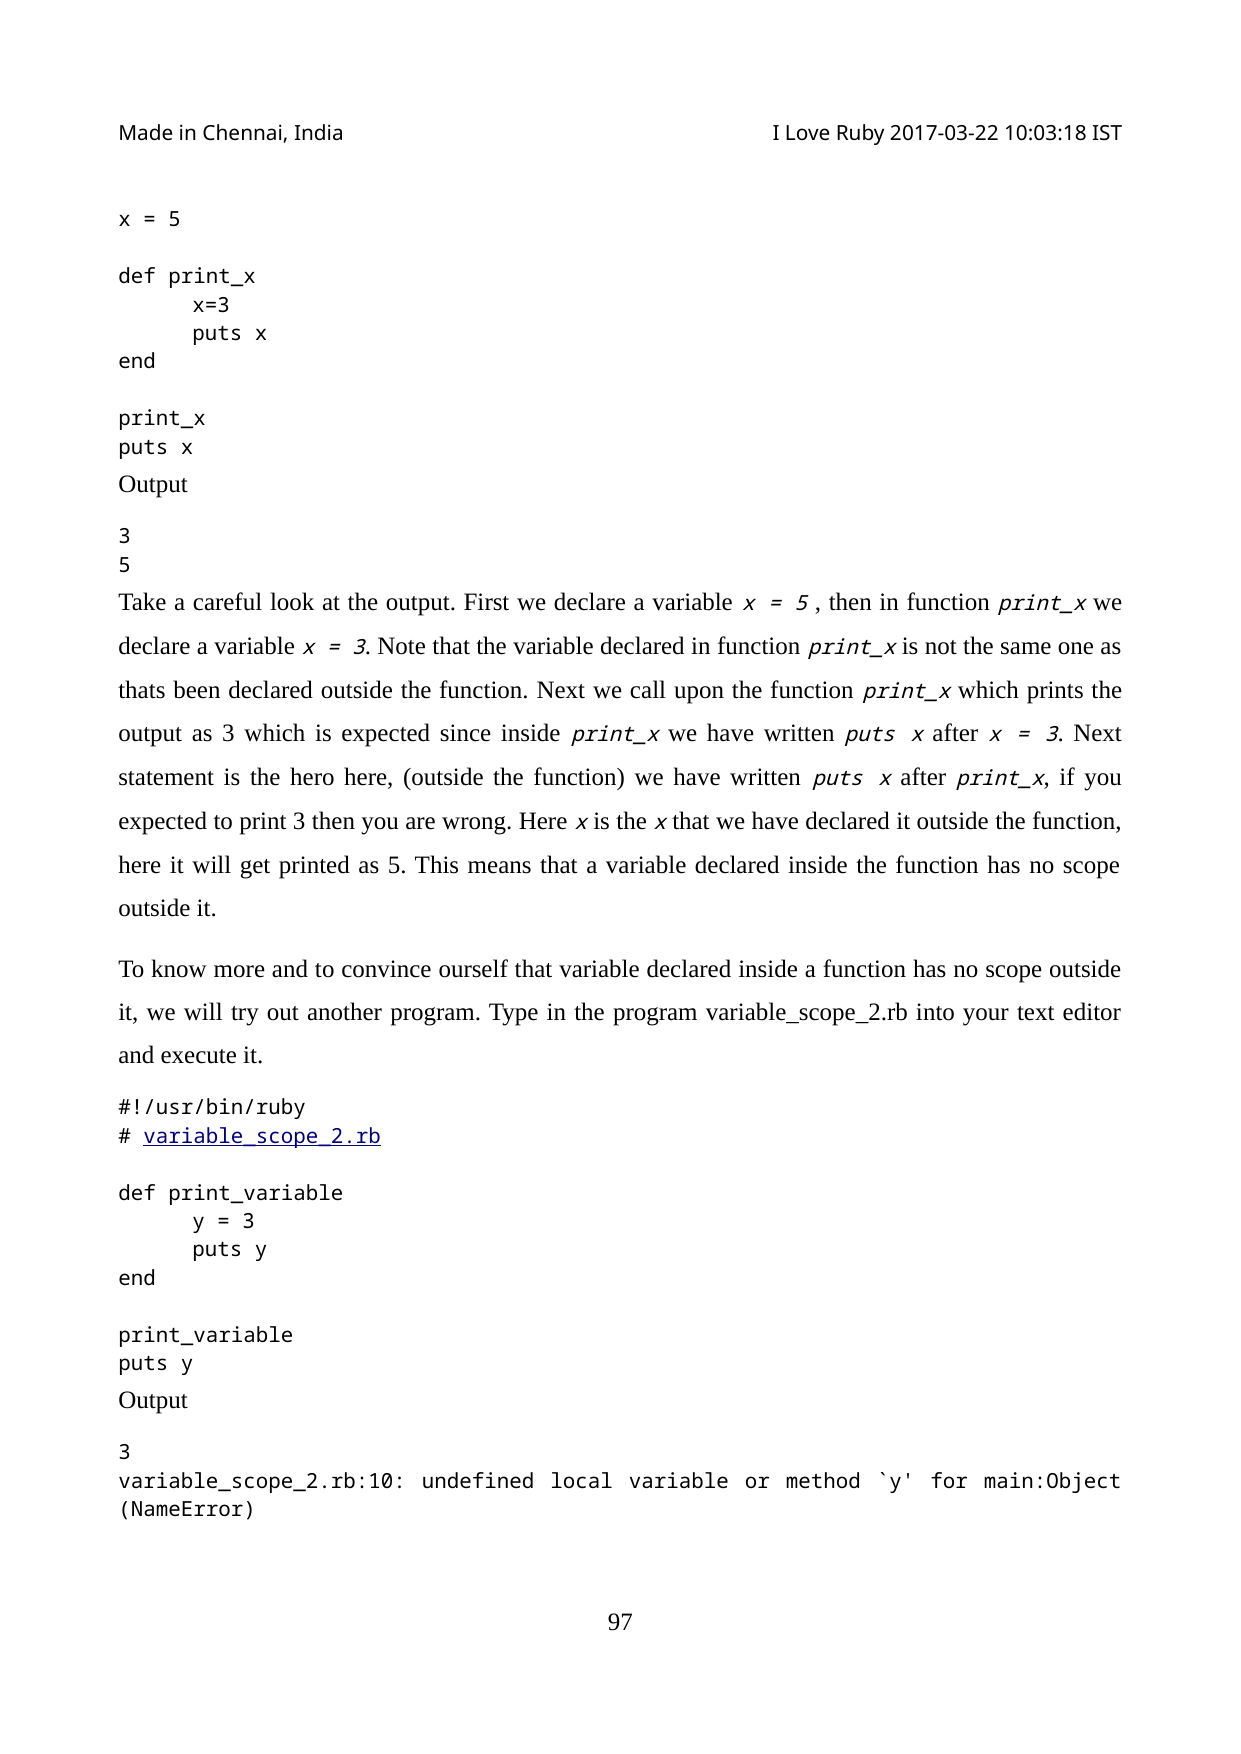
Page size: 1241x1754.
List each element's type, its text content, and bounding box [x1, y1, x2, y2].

text Output [118, 469, 1122, 498]
text 5 [118, 550, 1122, 578]
text def print_variable [118, 1178, 1122, 1206]
text x=3 [118, 290, 1122, 318]
text x = 5 [118, 204, 1122, 233]
text puts y [118, 1234, 1122, 1263]
text Take a careful look at the output. First we declare a variable x = 5 , then in function print_x we declare a variable x = 3. Note that the variable declared in function print_x is not the same one as thats been declared outside the function. Next we call upon the function print_x which prints the output as 3 which is expected since inside print_x we have written puts x after x = 3. Next statement is the hero here, (outside the function) we have written puts x after print_x, if you expected to print 3 then you are wrong. Here x is the x that we have declared it outside the function, here it will get printed as 5. This means that a variable declared inside the function has no scope outside it. [118, 587, 1122, 922]
text puts x [118, 432, 1122, 460]
text # variable_scope_2.rb [118, 1121, 1122, 1149]
text print_x [118, 403, 1122, 432]
text puts y [118, 1348, 1122, 1377]
text puts x [118, 318, 1122, 347]
text print_variable [118, 1320, 1122, 1348]
text Output [118, 1386, 1122, 1414]
text To know more and to convince ourself that variable declared inside a function has no scope outside it, we will try out another program. Type in the program variable_scope_2.rb into your text editor and execute it. [118, 954, 1122, 1069]
text def print_x [118, 261, 1122, 290]
text #!/usr/bin/ruby [118, 1092, 1122, 1121]
text end [118, 1263, 1122, 1291]
text end [118, 347, 1122, 375]
text y = 3 [118, 1206, 1122, 1234]
text 3 [118, 1437, 1122, 1466]
text variable_scope_2.rb:10: undefined local variable or method `y' for main:Object (NameError) [118, 1466, 1122, 1523]
text 3 [118, 521, 1122, 550]
